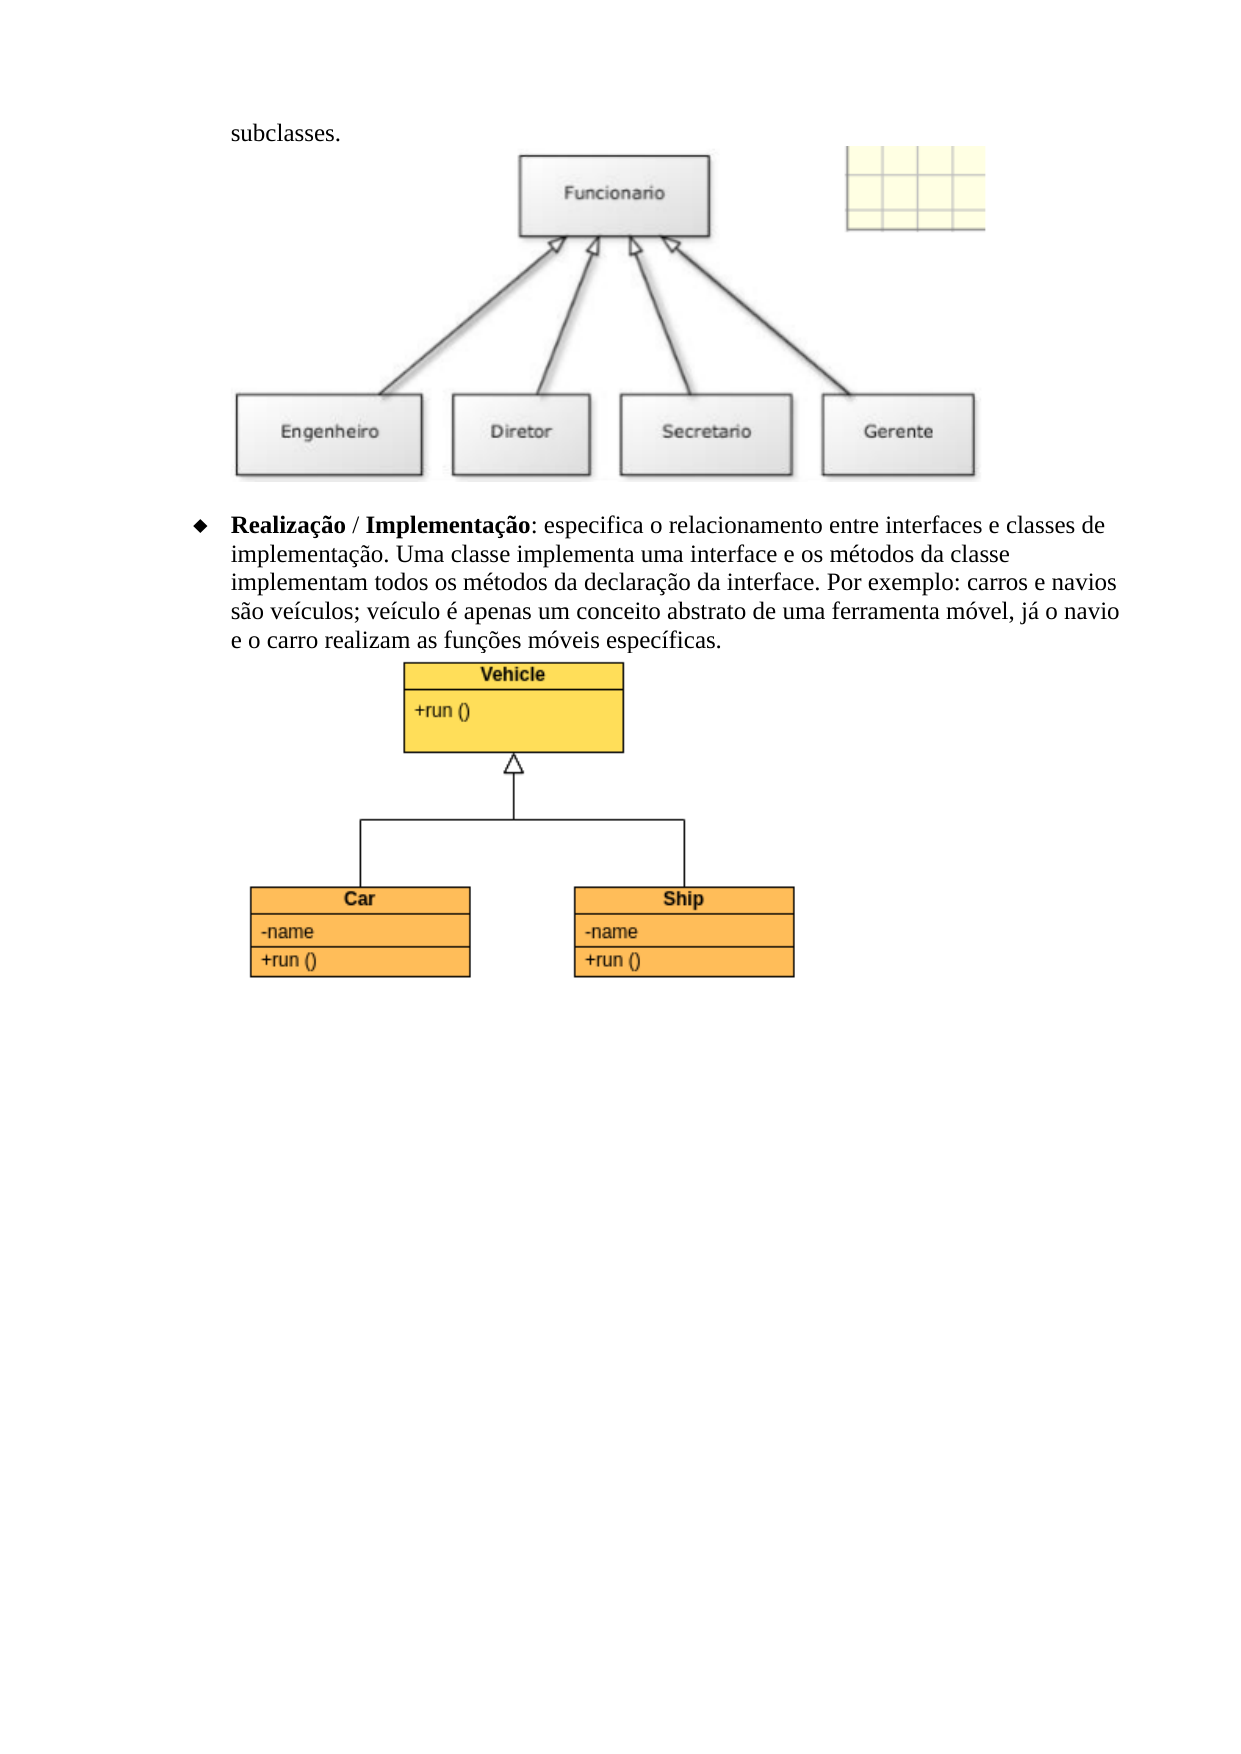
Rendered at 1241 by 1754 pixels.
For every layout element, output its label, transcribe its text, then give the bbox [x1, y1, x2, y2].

picture [230, 146, 986, 482]
picture [230, 653, 820, 995]
list subclasses. [193, 118, 1122, 146]
list Realização / Implementação: especifica o relacionamento entre interfaces e classes de implementação. Uma classe implementa uma interface e os métodos da classe implementam todos os métodos da declaração da interface. Por exemplo: carros e navios são veículos; veículo é apenas um conceito abstrato de uma ferramenta móvel, já o navio e o carro realizam as funções móveis específicas. [193, 510, 1122, 653]
